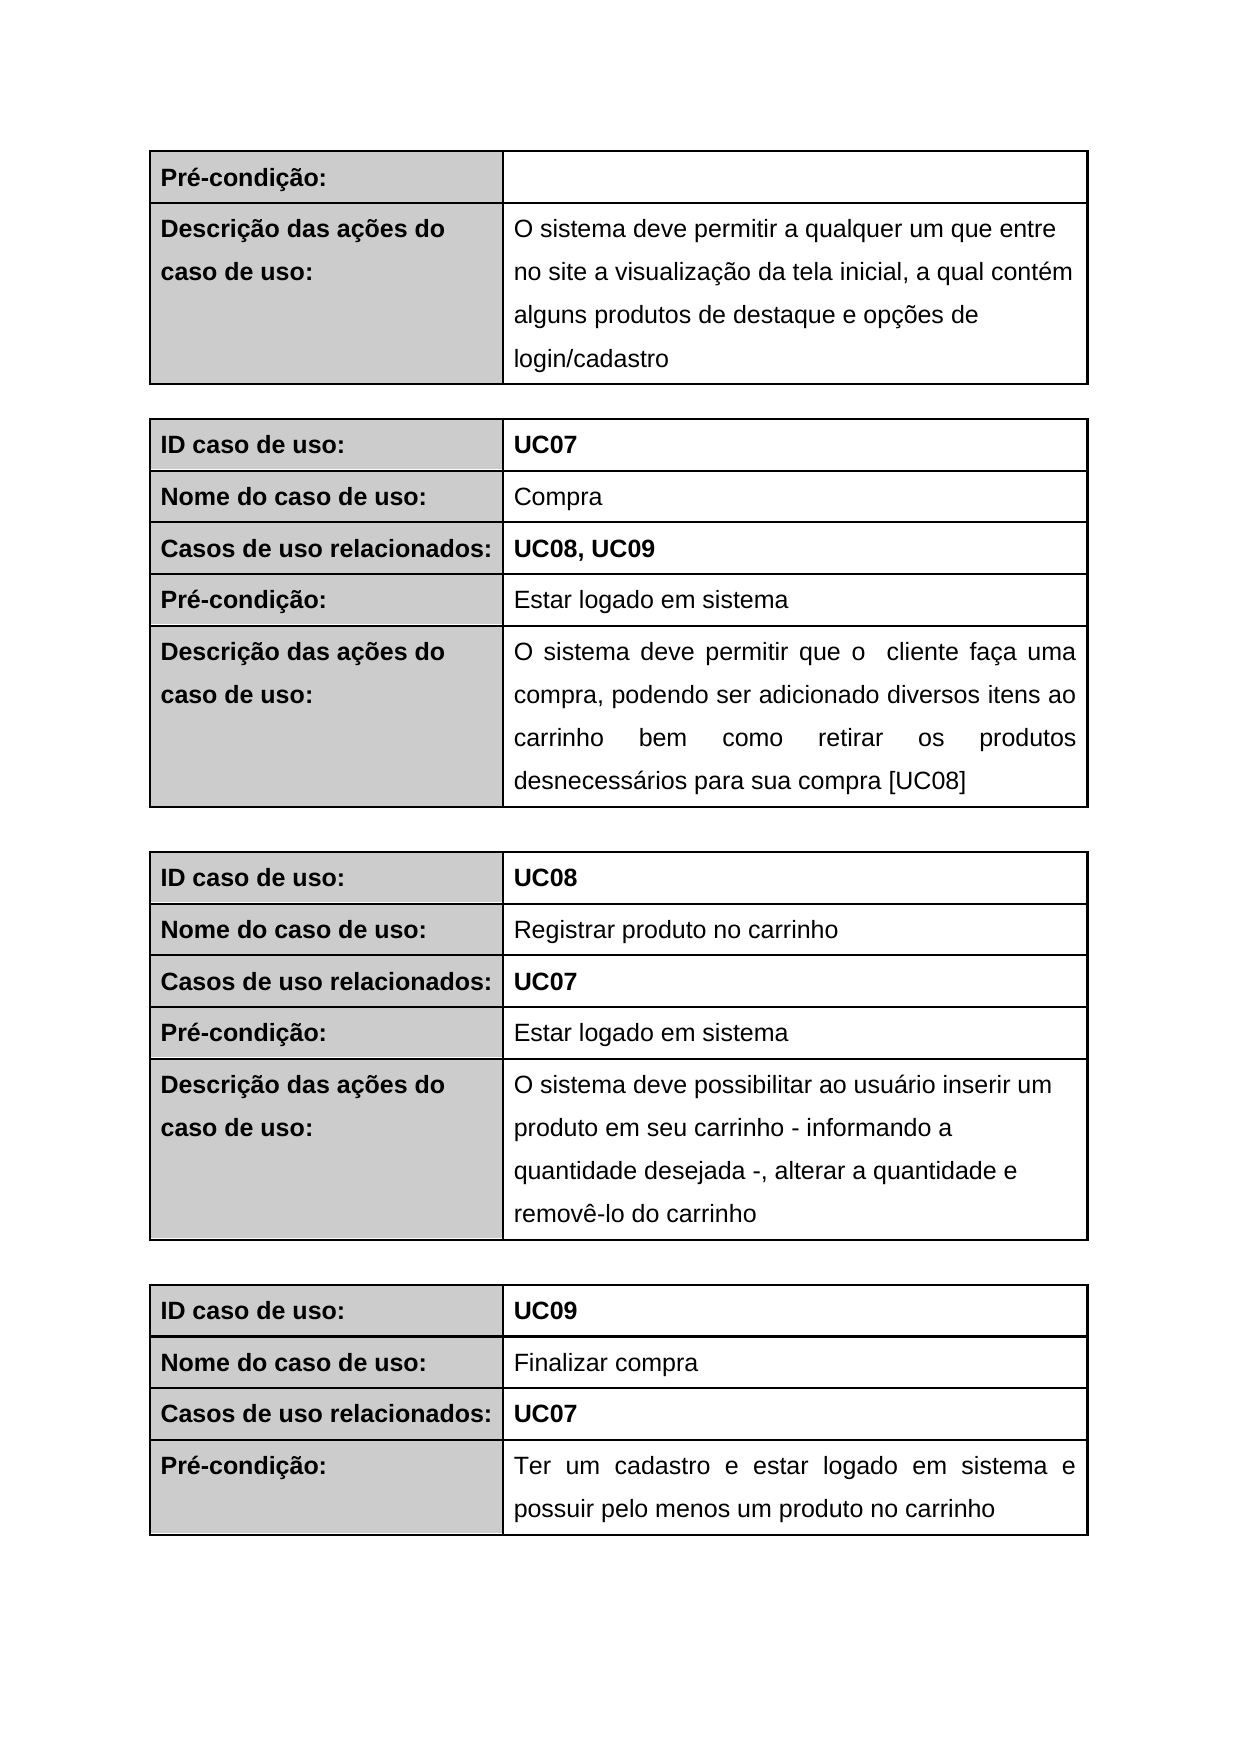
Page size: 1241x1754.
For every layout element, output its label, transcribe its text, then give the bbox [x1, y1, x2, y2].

table_cell Ter um cadastro e estar logado em sistema e possuir pelo menos um produto no carrinho [504, 1441, 1086, 1533]
table_header UC08 [504, 853, 1086, 902]
table_cell Estar logado em sistema [504, 1008, 1086, 1057]
table_cell Nome do caso de uso: [151, 1338, 502, 1387]
table_cell Descrição das ações do caso de uso: [151, 627, 502, 806]
table_cell Casos de uso relacionados: [151, 1389, 502, 1439]
table_cell UC07 [504, 956, 1086, 1006]
table_cell Compra [504, 472, 1086, 521]
table_header ID caso de uso: [151, 1286, 502, 1335]
table_cell Estar logado em sistema [504, 575, 1086, 624]
table_header ID caso de uso: [151, 420, 502, 469]
table_cell O sistema deve permitir que o cliente faça uma compra, podendo ser adicionado diversos itens ao carrinho bem como retirar os produtos desnecessários para sua compra [UC08] [504, 627, 1086, 806]
table_cell UC08, UC09 [504, 523, 1086, 573]
table_cell O sistema deve permitir a qualquer um que entre no site a visualização da tela inicial, a qual contém alguns produtos de destaque e opções de login/cadastro [504, 204, 1086, 383]
table_header UC07 [504, 420, 1086, 469]
table_cell Nome do caso de uso: [151, 905, 502, 954]
table_cell [504, 152, 1086, 202]
table_cell Pré-condição: [151, 1441, 502, 1533]
table_cell Pré-condição: [151, 575, 502, 624]
table_header UC09 [504, 1286, 1086, 1335]
table_cell O sistema deve possibilitar ao usuário inserir um produto em seu carrinho - informando a quantidade desejada -, alterar a quantidade e removê-lo do carrinho [504, 1060, 1086, 1238]
table_cell Nome do caso de uso: [151, 472, 502, 521]
table_cell Pré-condição: [151, 1008, 502, 1057]
table_cell Casos de uso relacionados: [151, 523, 502, 573]
table_cell Casos de uso relacionados: [151, 956, 502, 1006]
table_cell UC07 [504, 1389, 1086, 1439]
table_cell Descrição das ações do caso de uso: [151, 204, 502, 383]
table_cell Descrição das ações do caso de uso: [151, 1060, 502, 1238]
table_cell Pré-condição: [151, 152, 502, 202]
table_cell Registrar produto no carrinho [504, 905, 1086, 954]
table_header ID caso de uso: [151, 853, 502, 902]
table_cell Finalizar compra [504, 1338, 1086, 1387]
